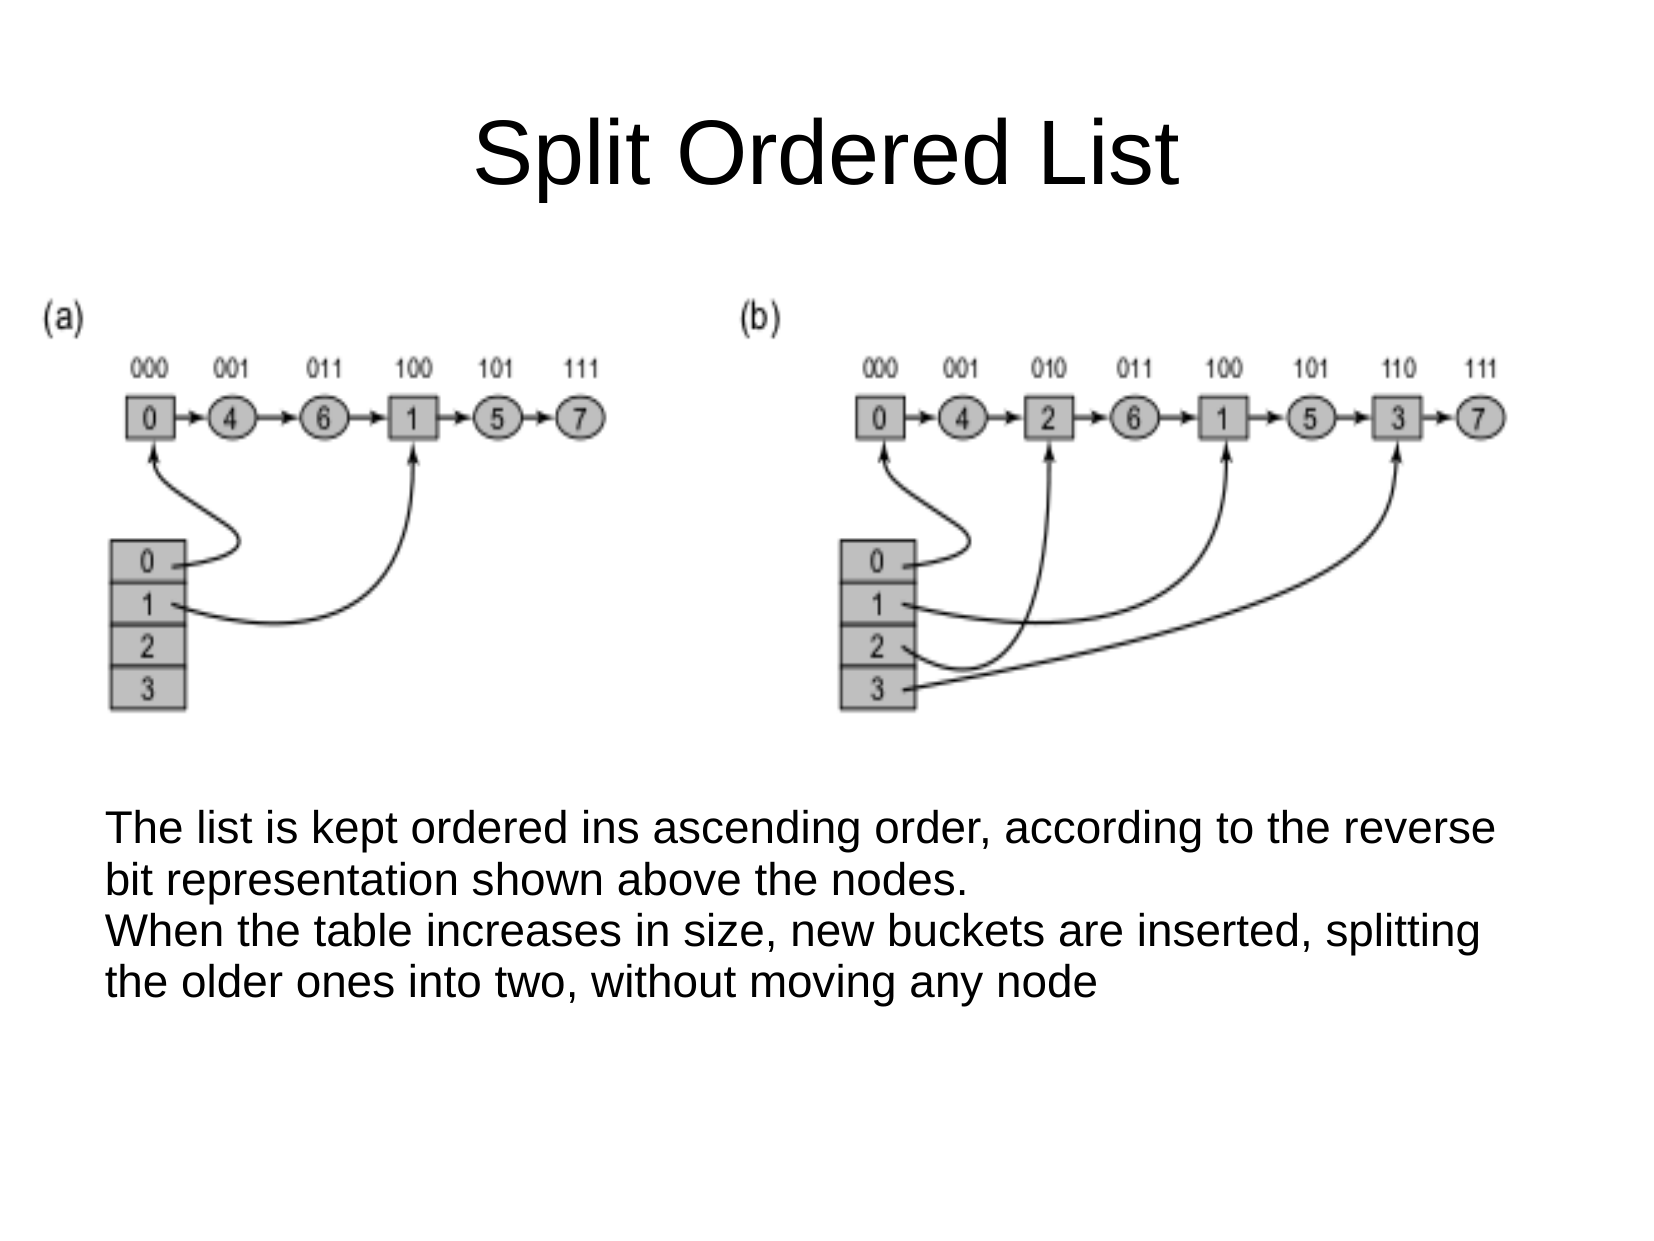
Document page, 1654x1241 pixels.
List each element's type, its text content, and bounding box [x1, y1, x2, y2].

text_box The list is kept ordered ins ascending order, according to the reverse bit representation shown above the nodes. When the table increases in size, new buckets are inserted, splitting the older ones into two, without moving any node [90, 795, 1571, 1015]
title Split Ordered List [82, 49, 1571, 254]
picture [0, 254, 1621, 751]
